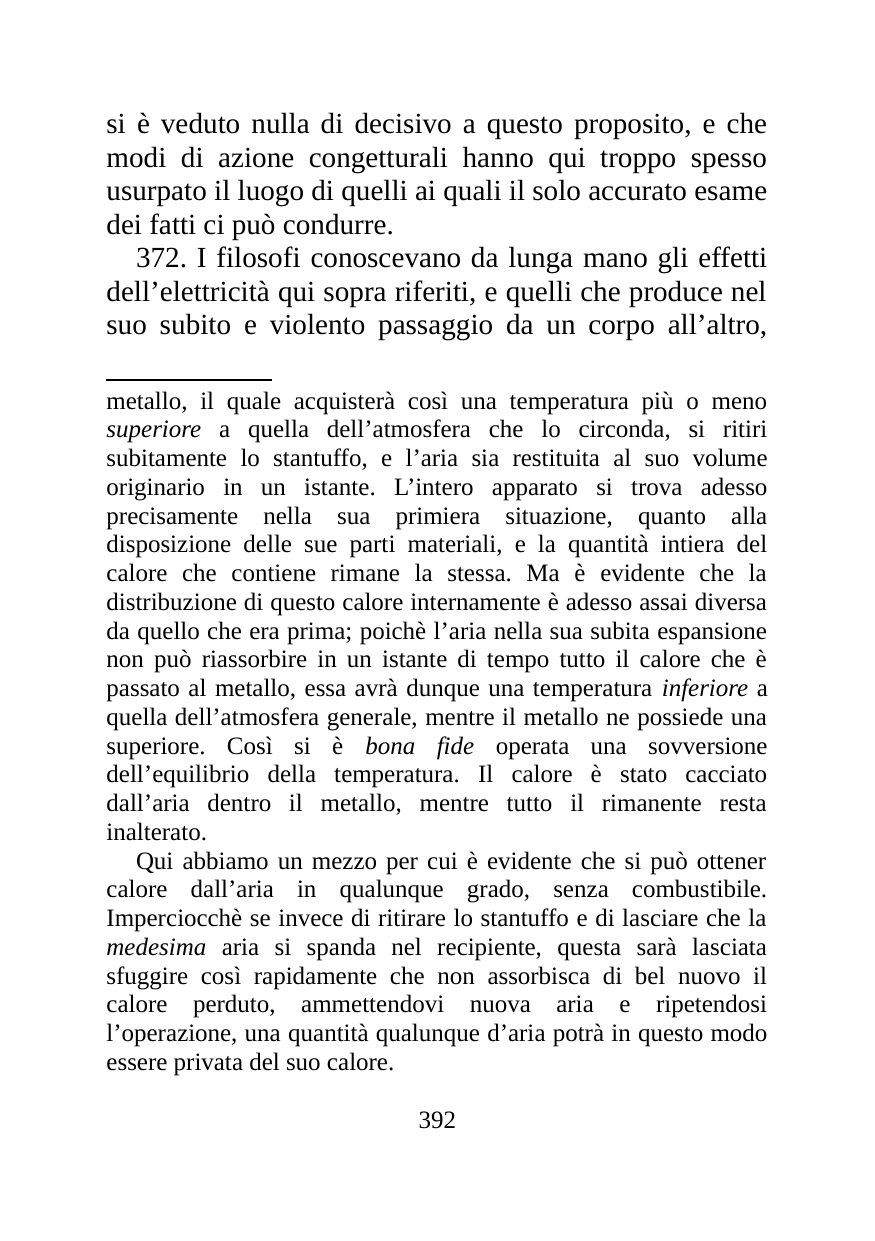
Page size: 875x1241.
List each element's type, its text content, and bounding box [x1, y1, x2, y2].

text Qui abbiamo un mezzo per cui è evidente che si può ottener calore dall’aria in qualunque grado, senza combustibile. Imperciocchè se invece di ritirare lo stantuffo e di lasciare che la medesima aria si spanda nel recipiente, questa sarà lasciata sfuggire così rapidamente che non assorbisca di bel nuovo il calore perduto, ammettendovi nuova aria e ripetendosi l’operazione, una quantità qualunque d’aria potrà in questo modo essere privata del suo calore. [106, 846, 768, 1076]
text 372. I filosofi conoscevano da lunga mano gli effetti dell’elettricità qui sopra riferiti, e quelli che produce nel suo subito e violento passaggio da un corpo all’altro, [106, 240, 768, 341]
text metallo, il quale acquisterà così una temperatura più o meno superiore a quella dell’atmosfera che lo circonda, si ritiri subitamente lo stantuffo, e l’aria sia restituita al suo volume originario in un istante. L’intero apparato si trova adesso precisamente nella sua primiera situazione, quanto alla disposizione delle sue parti materiali, e la quantità intiera del calore che contiene rimane la stessa. Ma è evidente che la distribuzione di questo calore internamente è adesso assai diversa da quello che era prima; poichè l’aria nella sua subita espansione non può riassorbire in un istante di tempo tutto il calore che è passato al metallo, essa avrà dunque una temperatura inferiore a quella dell’atmosfera generale, mentre il metallo ne possiede una superiore. Così si è bona fide operata una sovversione dell’equilibrio della temperatura. Il calore è stato cacciato dall’aria dentro il metallo, mentre tutto il rimanente resta inalterato. [106, 386, 768, 846]
text si è veduto nulla di decisivo a questo proposito, e che modi di azione congetturali hanno qui troppo spesso usurpato il luogo di quelli ai quali il solo accurato esame dei fatti ci può condurre. [106, 106, 768, 240]
